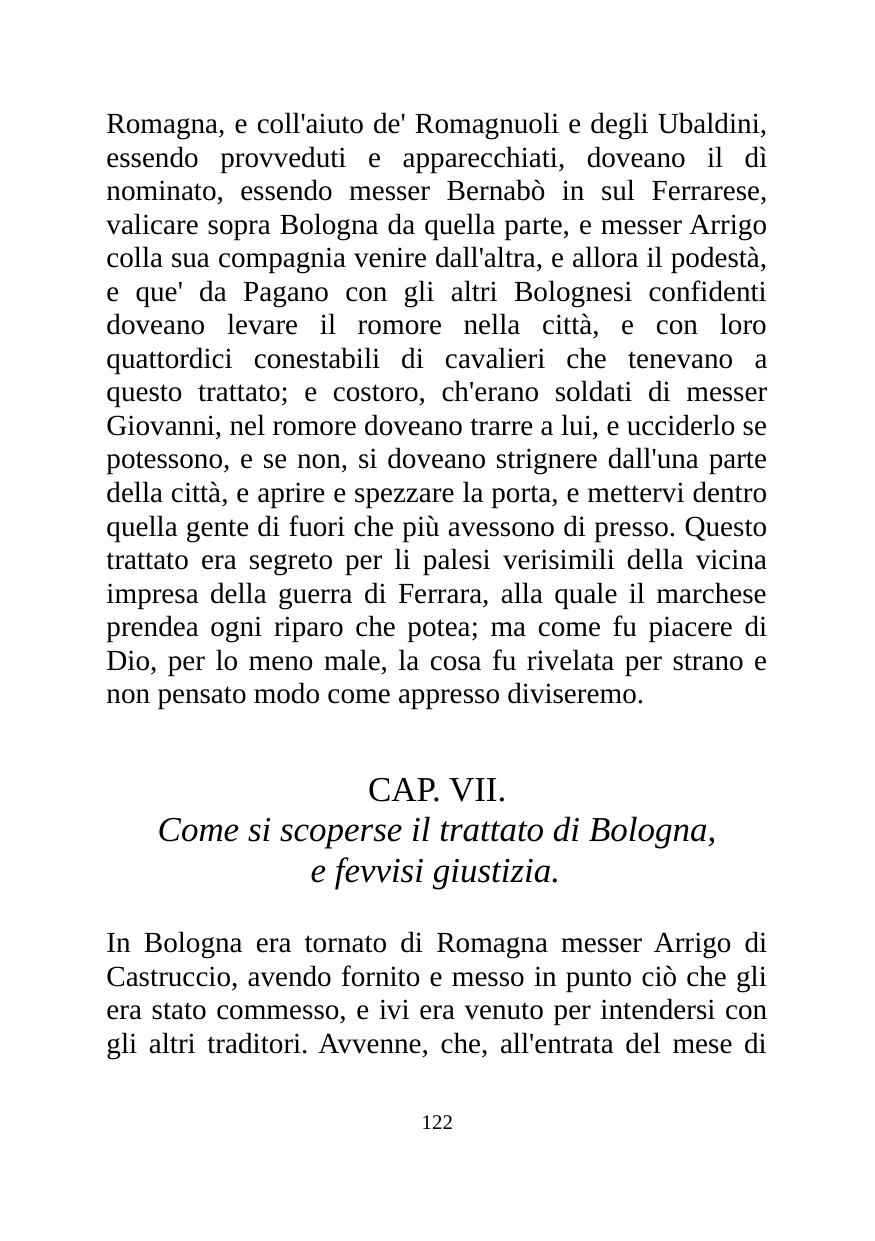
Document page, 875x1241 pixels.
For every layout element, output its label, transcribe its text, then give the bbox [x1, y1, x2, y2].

subtitle CAP. VII. Come si scoperse il trattato di Bologna, e fevvisi giustizia. [106, 769, 768, 890]
text Romagna, e coll'aiuto de' Romagnuoli e degli Ubaldini, essendo provveduti e apparecchiati, doveano il dì nominato, essendo messer Bernabò in sul Ferrarese, valicare sopra Bologna da quella parte, e messer Arrigo colla sua compagnia venire dall'altra, e allora il podestà, e que' da Pagano con gli altri Bolognesi confidenti doveano levare il romore nella città, e con loro quattordici conestabili di cavalieri che tenevano a questo trattato; e costoro, ch'erano soldati di messer Giovanni, nel romore doveano trarre a lui, e ucciderlo se potessono, e se non, si doveano strignere dall'una parte della città, e aprire e spezzare la porta, e mettervi dentro quella gente di fuori che più avessono di presso. Questo trattato era segreto per li palesi verisimili della vicina impresa della guerra di Ferrara, alla quale il marchese prendea ogni riparo che potea; ma come fu piacere di Dio, per lo meno male, la cosa fu rivelata per strano e non pensato modo come appresso diviseremo. [106, 106, 768, 710]
text In Bologna era tornato di Romagna messer Arrigo di Castruccio, avendo fornito e messo in punto ciò che gli era stato commesso, e ivi era venuto per intendersi con gli altri traditori. Avvenne, che, all'entrata del mese di [106, 925, 768, 1059]
